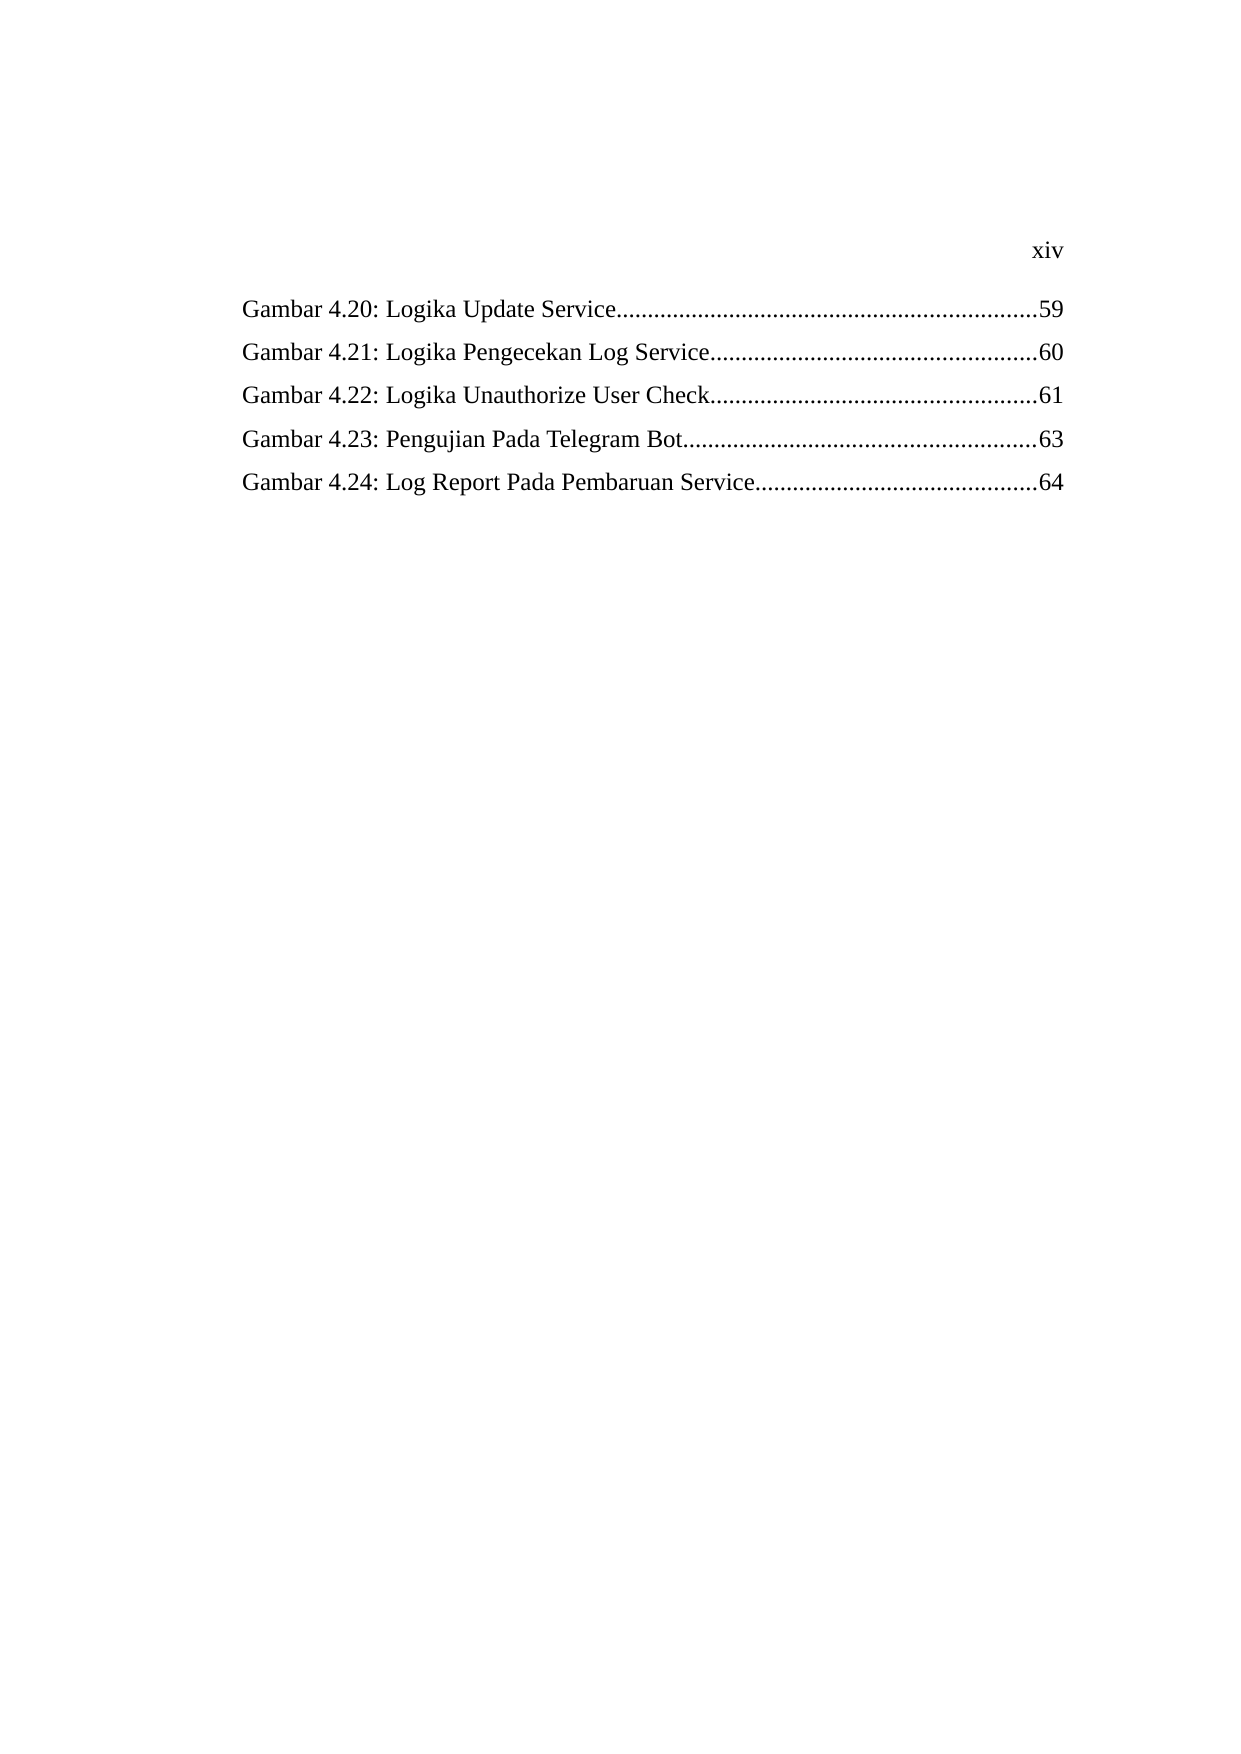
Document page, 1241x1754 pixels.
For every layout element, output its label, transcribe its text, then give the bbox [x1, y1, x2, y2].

text Gambar 4.21: Logika Pengecekan Log Service 60 [236, 337, 1063, 366]
text Gambar 4.20: Logika Update Service 59 [236, 294, 1063, 323]
text Gambar 4.24: Log Report Pada Pembaruan Service 64 [236, 467, 1063, 496]
text Gambar 4.22: Logika Unauthorize User Check 61 [236, 381, 1063, 409]
text Gambar 4.23: Pengujian Pada Telegram Bot 63 [236, 424, 1063, 452]
